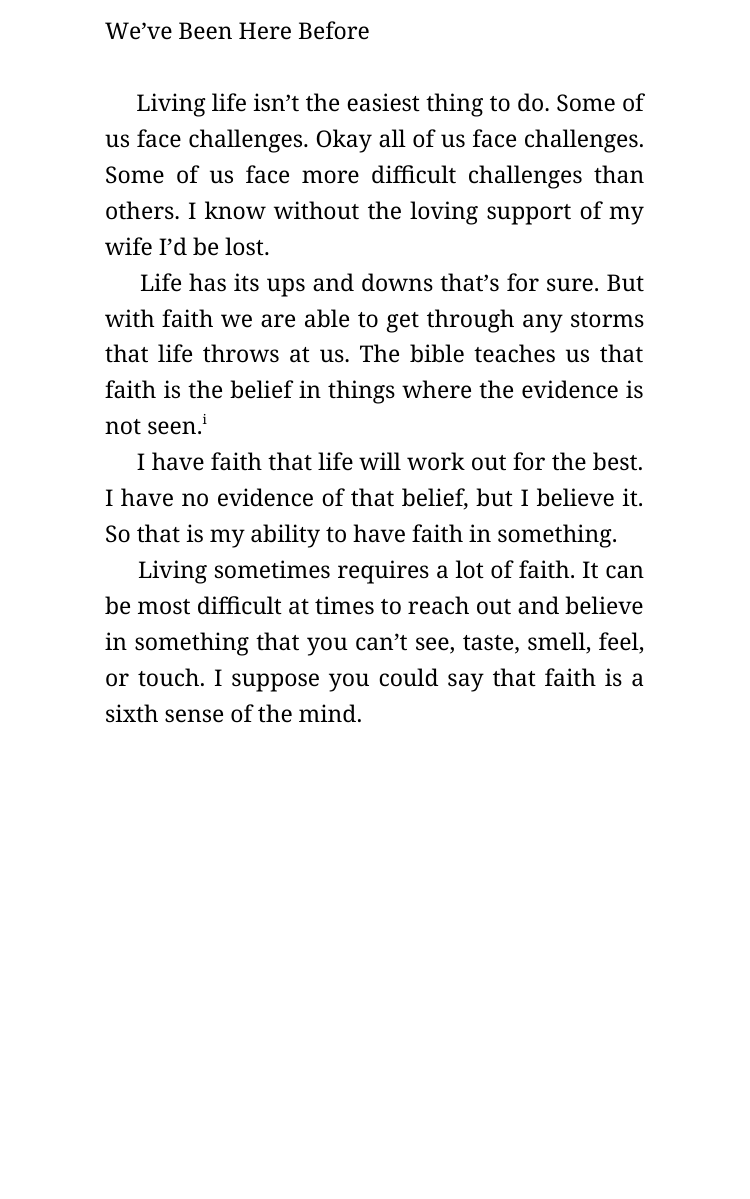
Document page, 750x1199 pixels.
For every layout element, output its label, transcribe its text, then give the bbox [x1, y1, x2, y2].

text Living sometimes requires a lot of faith. It can be most difficult at times to reach out and believe in something that you can’t see, taste, smell, feel, or touch. I suppose you could say that faith is a sixth sense of the mind. [105, 554, 645, 729]
text We’ve Been Here Before [105, 15, 645, 46]
text Life has its ups and downs that’s for sure. But with faith we are able to get through any storms that life throws at us. The bible teaches us that faith is the belief in things where the evidence is not seen. [105, 267, 645, 442]
text Living life isn’t the easiest thing to do. Some of us face challenges. Okay all of us face challenges. Some of us face more difficult challenges than others. I know without the loving support of my wife I’d be lost. [105, 87, 645, 262]
text I have faith that life will work out for the best. I have no evidence of that belief, but I believe it. So that is my ability to have faith in something. [105, 446, 645, 549]
